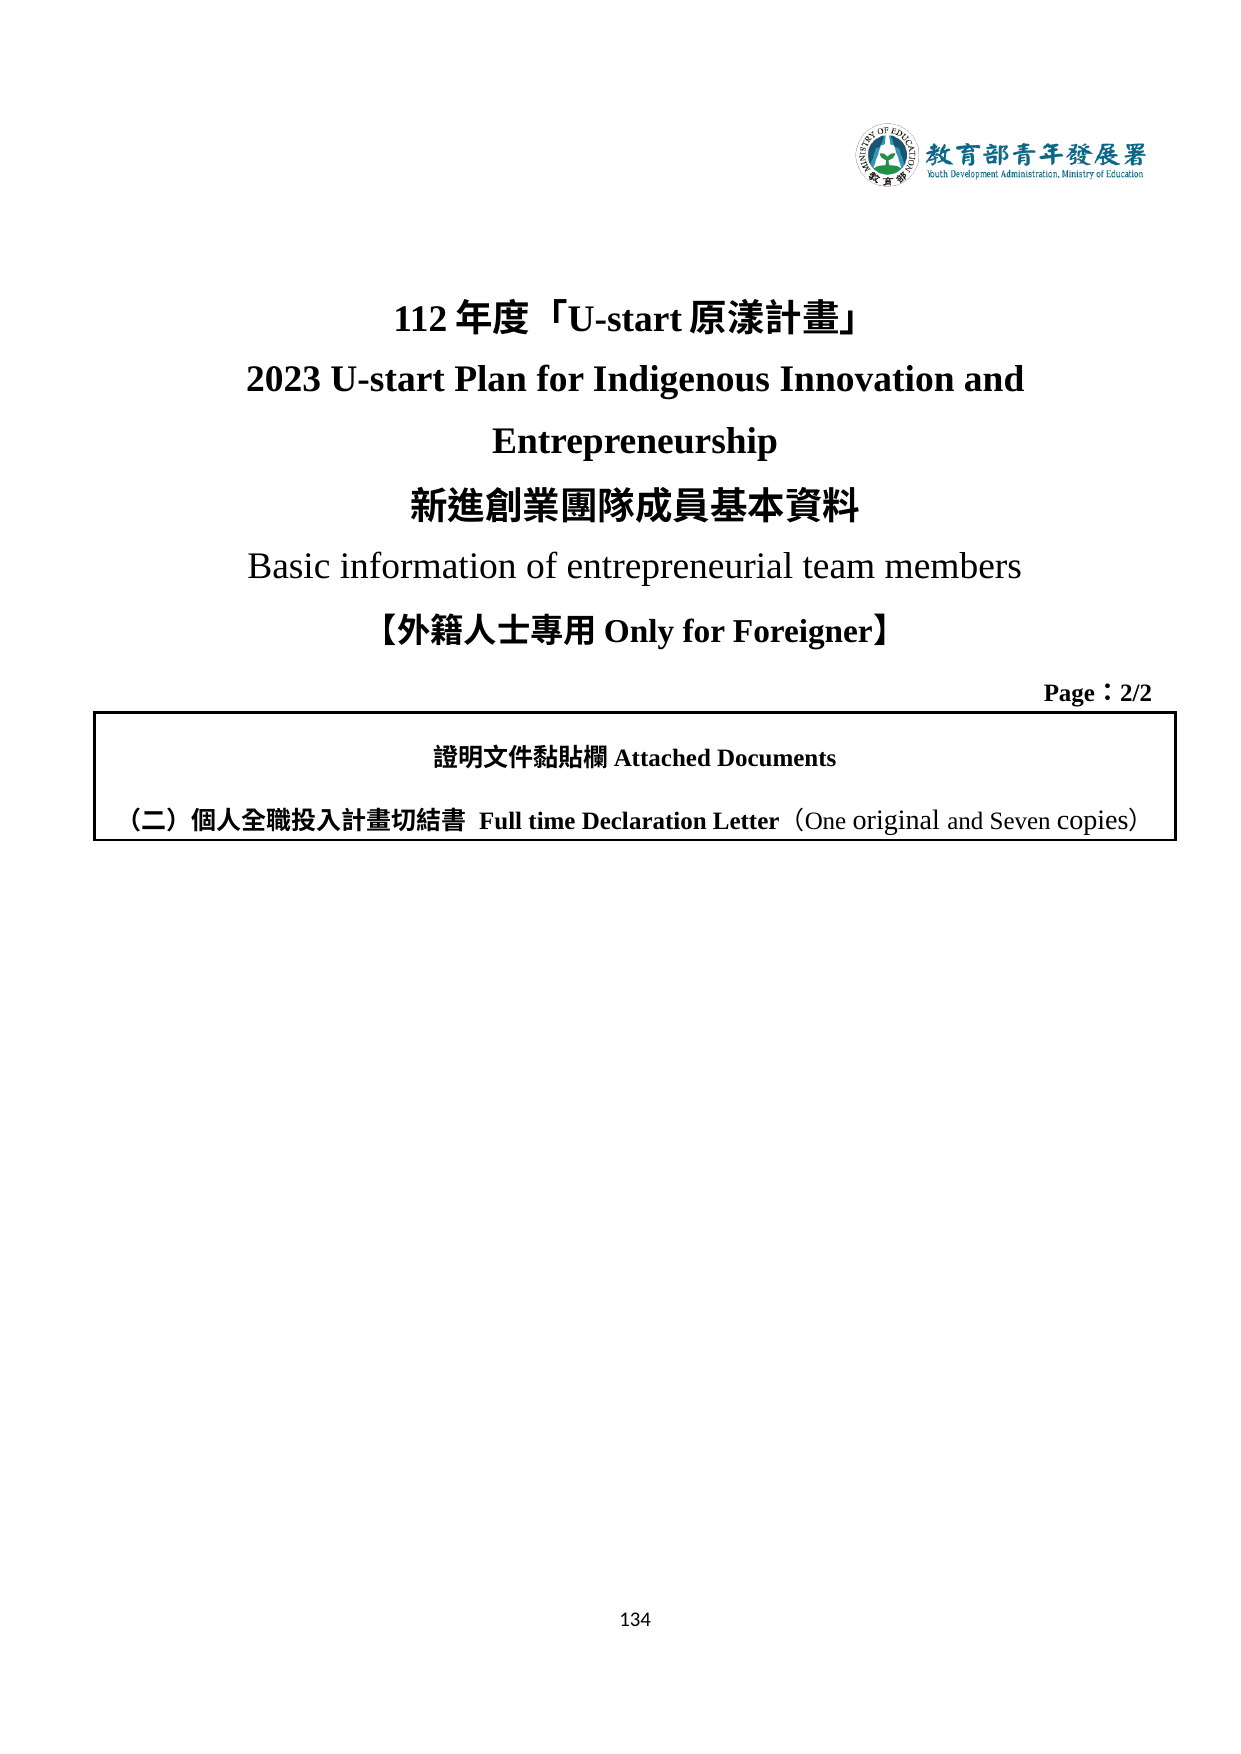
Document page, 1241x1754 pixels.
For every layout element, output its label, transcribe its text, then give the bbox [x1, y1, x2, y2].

table_header 證明文件黏貼欄Attached Documents （二）個人全職投入計畫切結書 Full time Declaration Letter（One original and Seven copies） [96, 714, 1174, 839]
text Basic information of entrepreneurial team members [118, 524, 1152, 586]
text 新進創業團隊成員基本資料 [118, 461, 1152, 524]
text 【外籍人士專用Only for Foreigner】 [118, 586, 1152, 649]
text 2023 U-start Plan for Indigenous Innovation and Entrepreneurship [118, 336, 1152, 461]
text Page：2/2 [118, 649, 1152, 711]
text 112年度「U-start原漾計畫」 [118, 274, 1152, 336]
